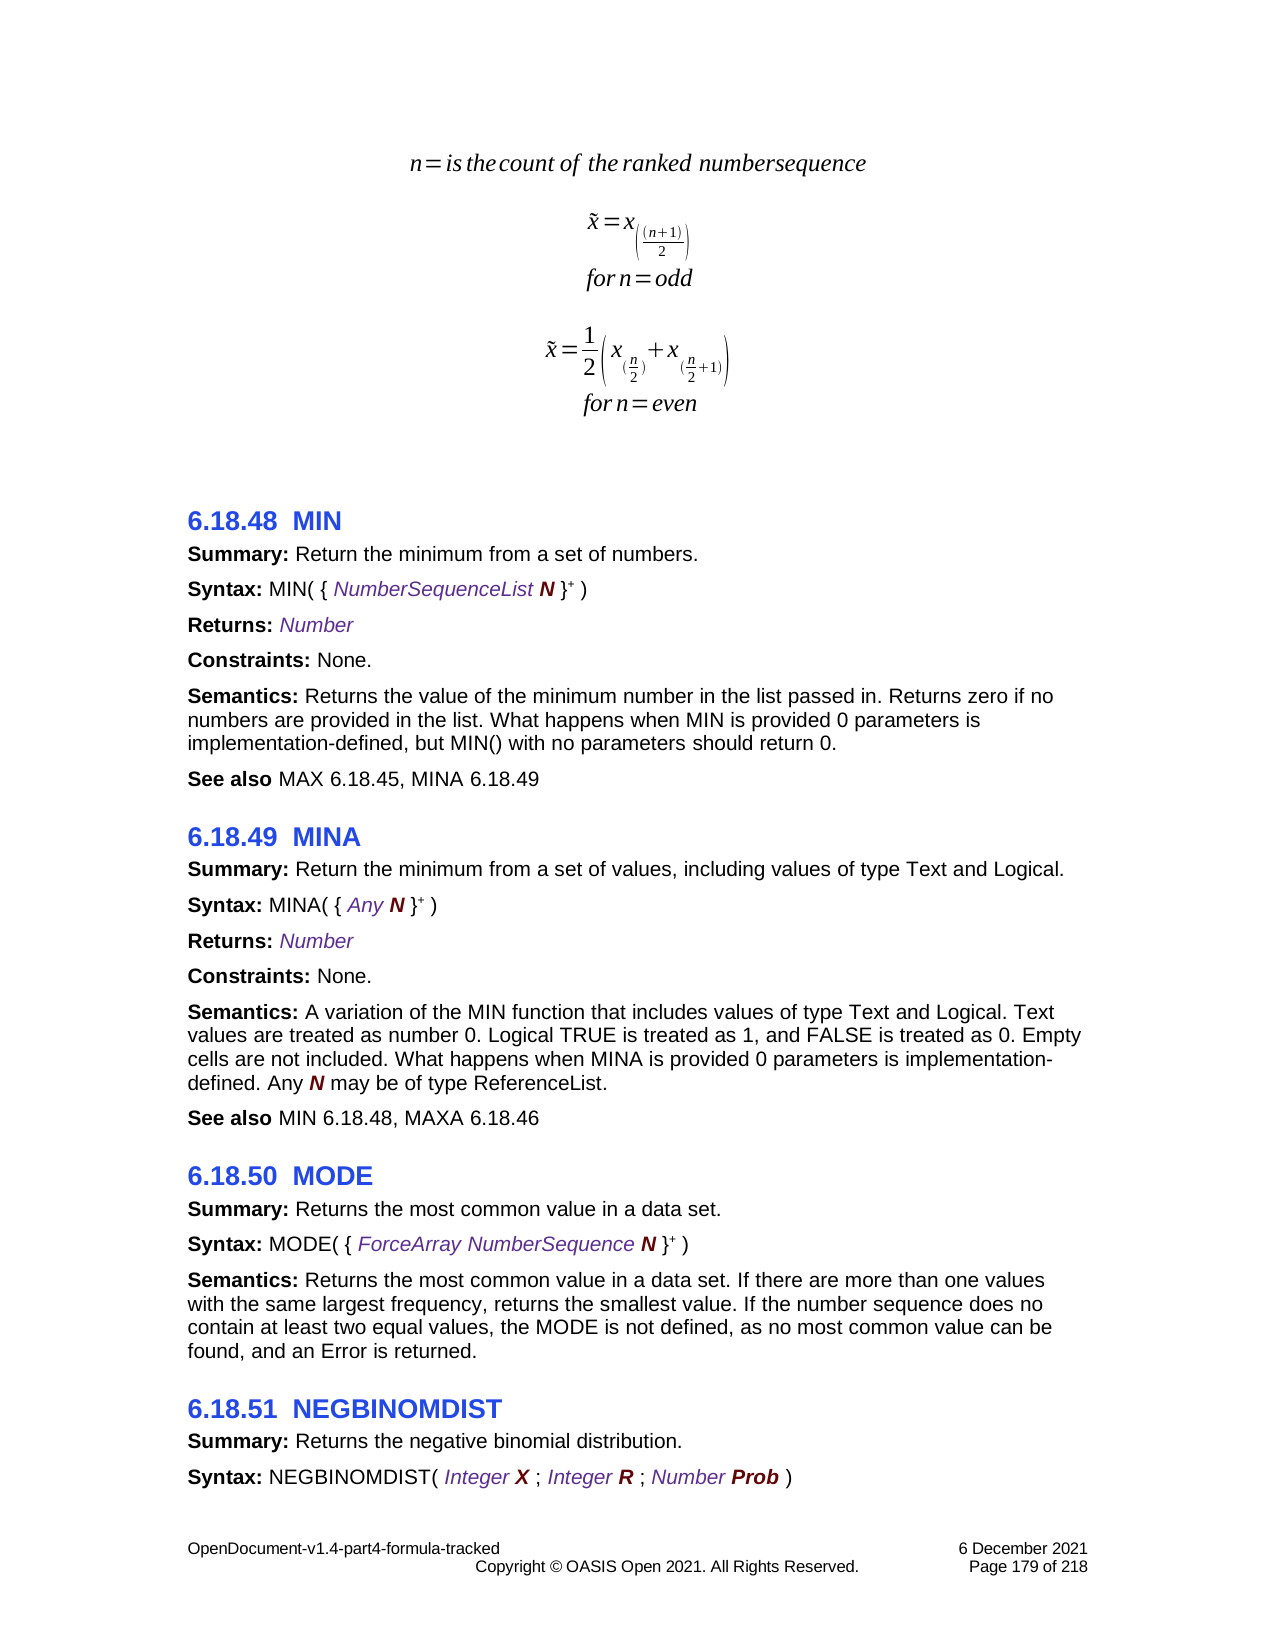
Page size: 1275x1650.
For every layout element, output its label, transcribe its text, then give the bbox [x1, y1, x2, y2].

text Summary: Returns the negative binomial distribution. [187, 1430, 1088, 1453]
text Semantics: Returns the value of the minimum number in the list passed in. Returns zero if no numbers are provided in the list. What happens when MIN is provided 0 parameters is implementation-defined, but MIN() with no parameters should return 0. [187, 684, 1088, 755]
text See also MIN 6.18.48, MAXA 6.18.46 [187, 1107, 1088, 1130]
text Returns: Number [187, 613, 1088, 637]
text Syntax: MIN( { NumberSequenceList N }+ ) [187, 578, 1088, 601]
text Summary: Returns the most common value in a data set. [187, 1197, 1088, 1221]
text Constraints: None. [187, 649, 1088, 672]
text Summary: Return the minimum from a set of numbers. [187, 542, 1088, 566]
text Syntax: NEGBINOMDIST( Integer X ; Integer R ; Number Prob ) [187, 1465, 1088, 1489]
subtitle NEGBINOMDIST [187, 1394, 1088, 1424]
subtitle MIN [187, 506, 1088, 536]
text Syntax: MODE( { ForceArray NumberSequence N }+ ) [187, 1233, 1088, 1256]
text Semantics: A variation of the MIN function that includes values of type Text and Logical. Text values are treated as number 0. Logical TRUE is treated as 1, and FALSE is treated as 0. Empty cells are not included. What happens when MINA is provided 0 parameters is implementation-defined. Any N may be of type ReferenceList. [187, 1000, 1088, 1094]
text Returns: Number [187, 929, 1088, 953]
text Constraints: None. [187, 965, 1088, 988]
text Semantics: Returns the most common value in a data set. If there are more than one values with the same largest frequency, returns the smallest value. If the number sequence does no contain at least two equal values, the MODE is not defined, as no most common value can be found, and an Error is returned. [187, 1268, 1088, 1363]
text See also MAX 6.18.45, MINA 6.18.49 [187, 767, 1088, 791]
subtitle MODE [187, 1161, 1088, 1191]
text Summary: Return the minimum from a set of values, including values of type Text and Logical. [187, 858, 1088, 881]
text Syntax: MINA( { Any N }+ ) [187, 893, 1088, 917]
subtitle MINA [187, 822, 1088, 852]
